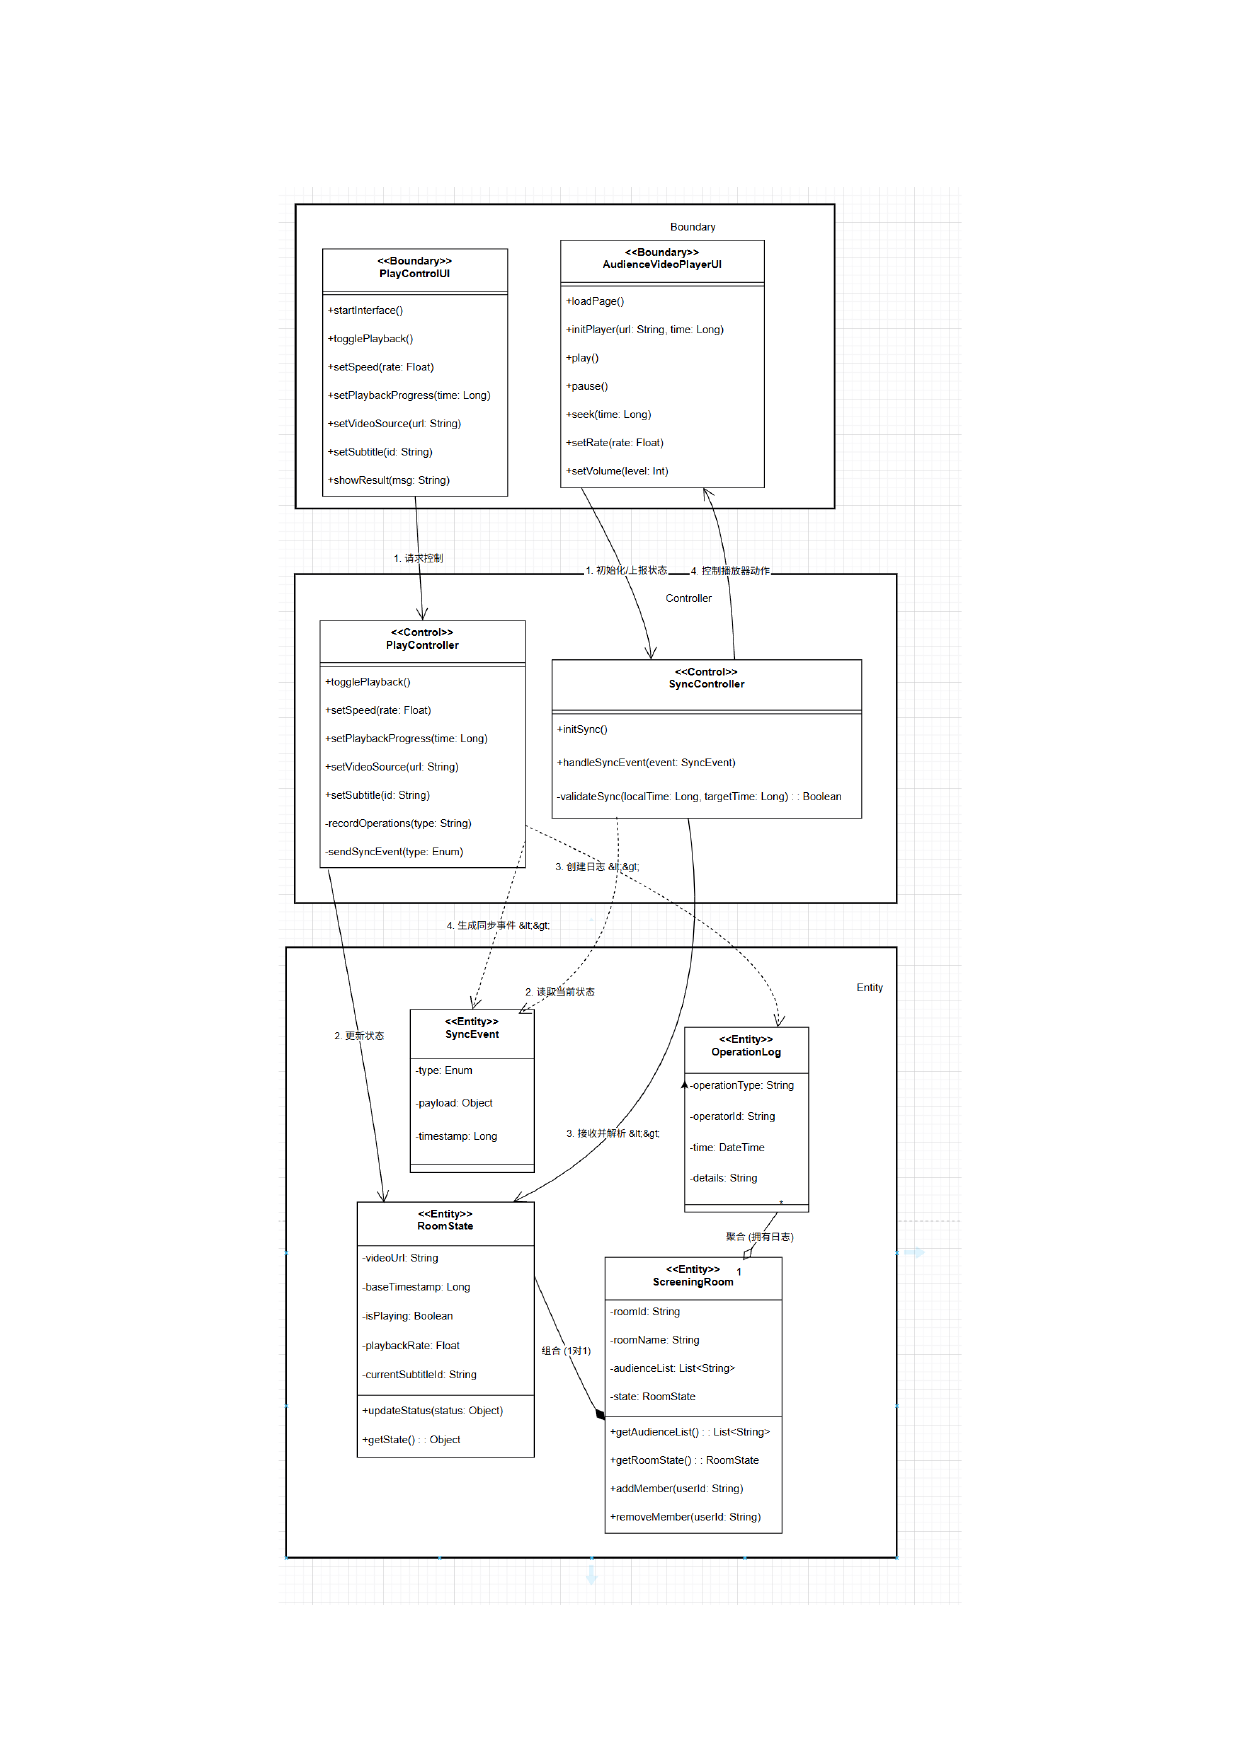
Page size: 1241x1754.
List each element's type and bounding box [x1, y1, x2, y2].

picture [278, 187, 962, 1605]
